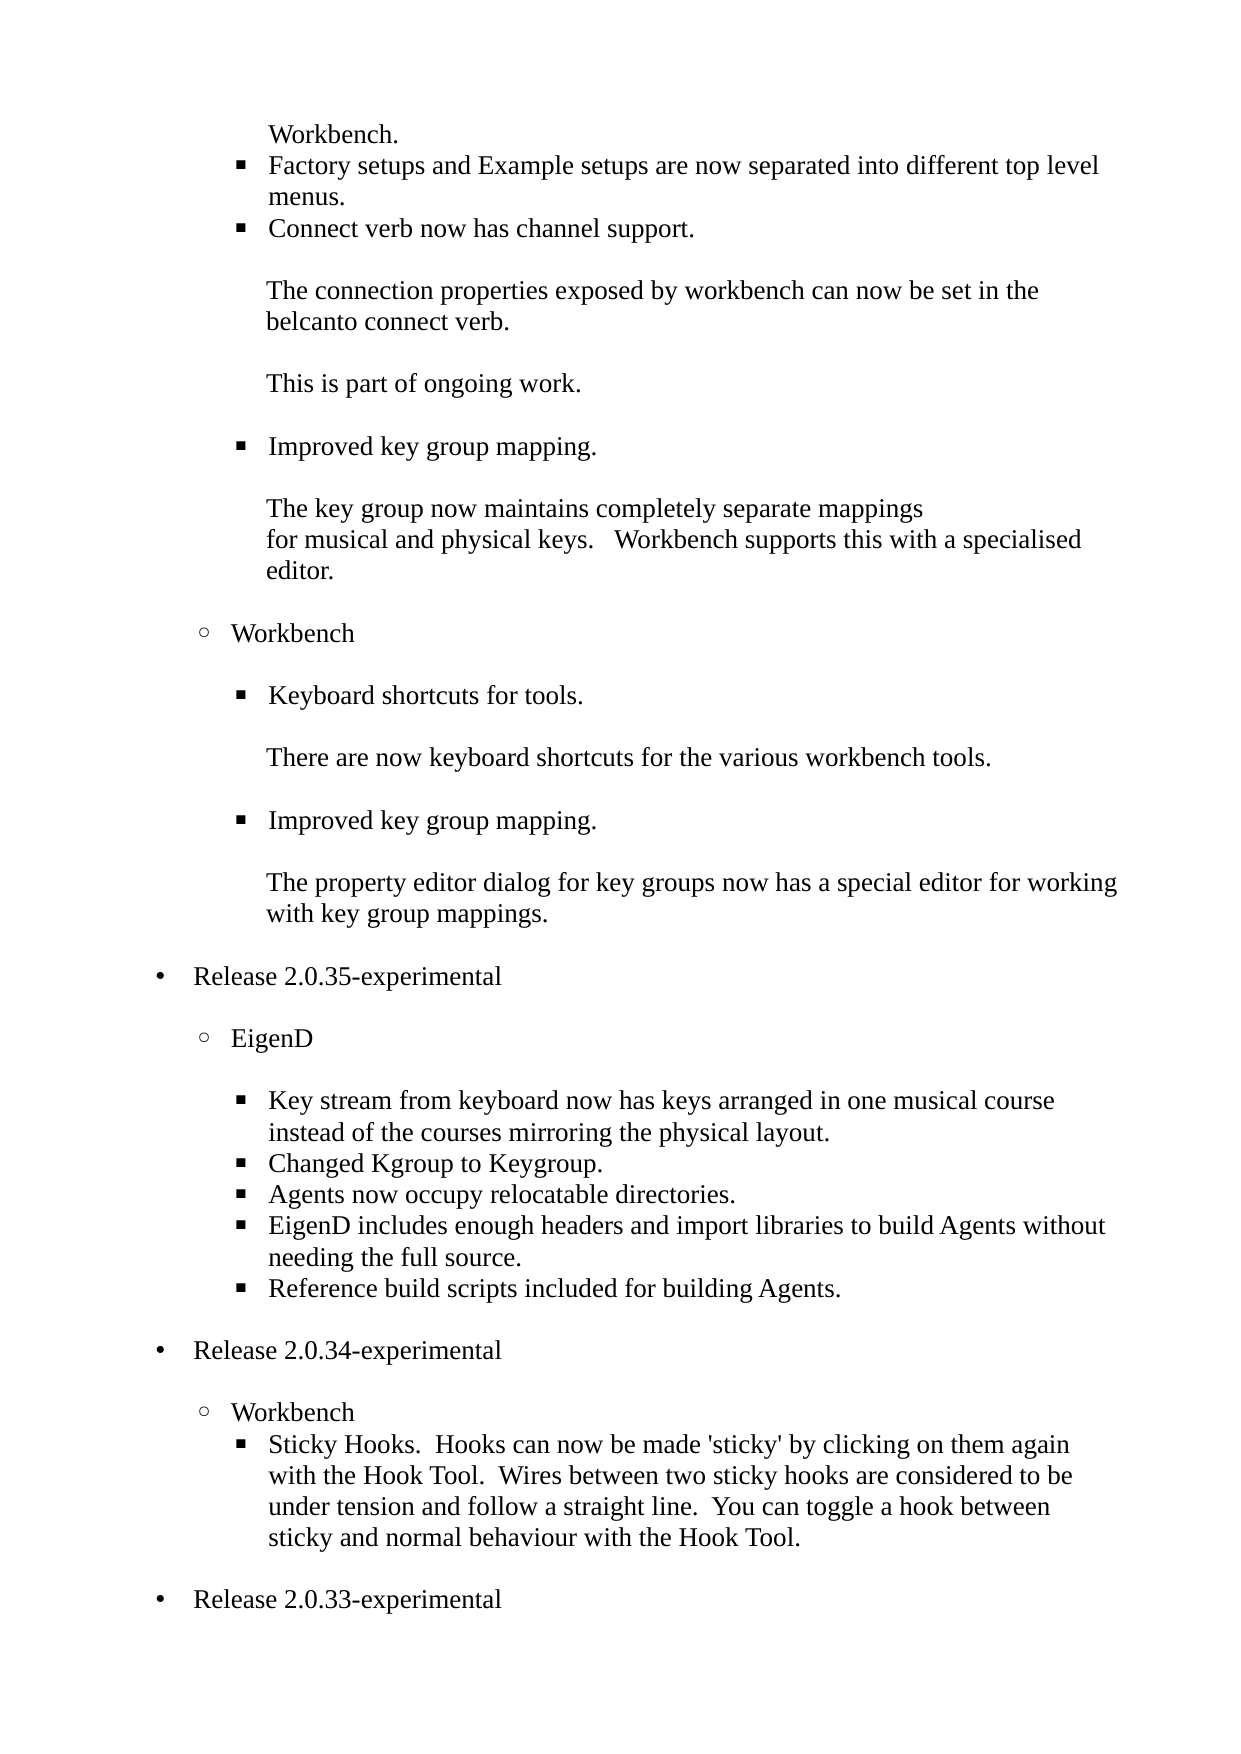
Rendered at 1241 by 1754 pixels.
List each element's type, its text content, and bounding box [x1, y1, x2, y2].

list Improved key group mapping. [231, 804, 1122, 835]
text The connection properties exposed by workbench can now be set in the belcanto connect verb. [266, 274, 1122, 336]
list Agents now occupy relocatable directories. [231, 1178, 1122, 1209]
text The property editor dialog for key groups now has a special editor for working with key group mappings. [266, 866, 1122, 928]
list Release 2.0.34-experimental [156, 1334, 1122, 1365]
list EigenD [193, 1022, 1122, 1053]
text The key group now maintains completely separate mappings [266, 492, 1122, 523]
list Changed Kgroup to Keygroup. [231, 1147, 1122, 1178]
list EigenD includes enough headers and import libraries to build Agents without needing the full source. [231, 1209, 1122, 1272]
list Release 2.0.33-experimental [156, 1584, 1122, 1615]
text There are now keyboard shortcuts for the various workbench tools. [266, 742, 1122, 773]
text for musical and physical keys. Workbench supports this with a specialised editor. [266, 523, 1122, 586]
text This is part of ongoing work. [266, 367, 1122, 399]
list Workbench. [231, 118, 1122, 149]
list Improved key group mapping. [231, 430, 1122, 461]
list Connect verb now has channel support. [231, 212, 1122, 243]
list Sticky Hooks. Hooks can now be made 'sticky' by clicking on them again with the Hook Tool. Wires between two sticky hooks are considered to be under tension and follow a straight line. You can toggle a hook between sticky and normal behaviour with the Hook Tool. [231, 1428, 1122, 1552]
list Reference build scripts included for building Agents. [231, 1272, 1122, 1303]
list Workbench [193, 617, 1122, 648]
list Workbench [193, 1397, 1122, 1428]
list Keyboard shortcuts for tools. [231, 679, 1122, 710]
list Key stream from keyboard now has keys arranged in one musical course instead of the courses mirroring the physical layout. [231, 1084, 1122, 1147]
list Release 2.0.35-experimental [156, 960, 1122, 991]
list Factory setups and Example setups are now separated into different top level menus. [231, 149, 1122, 212]
